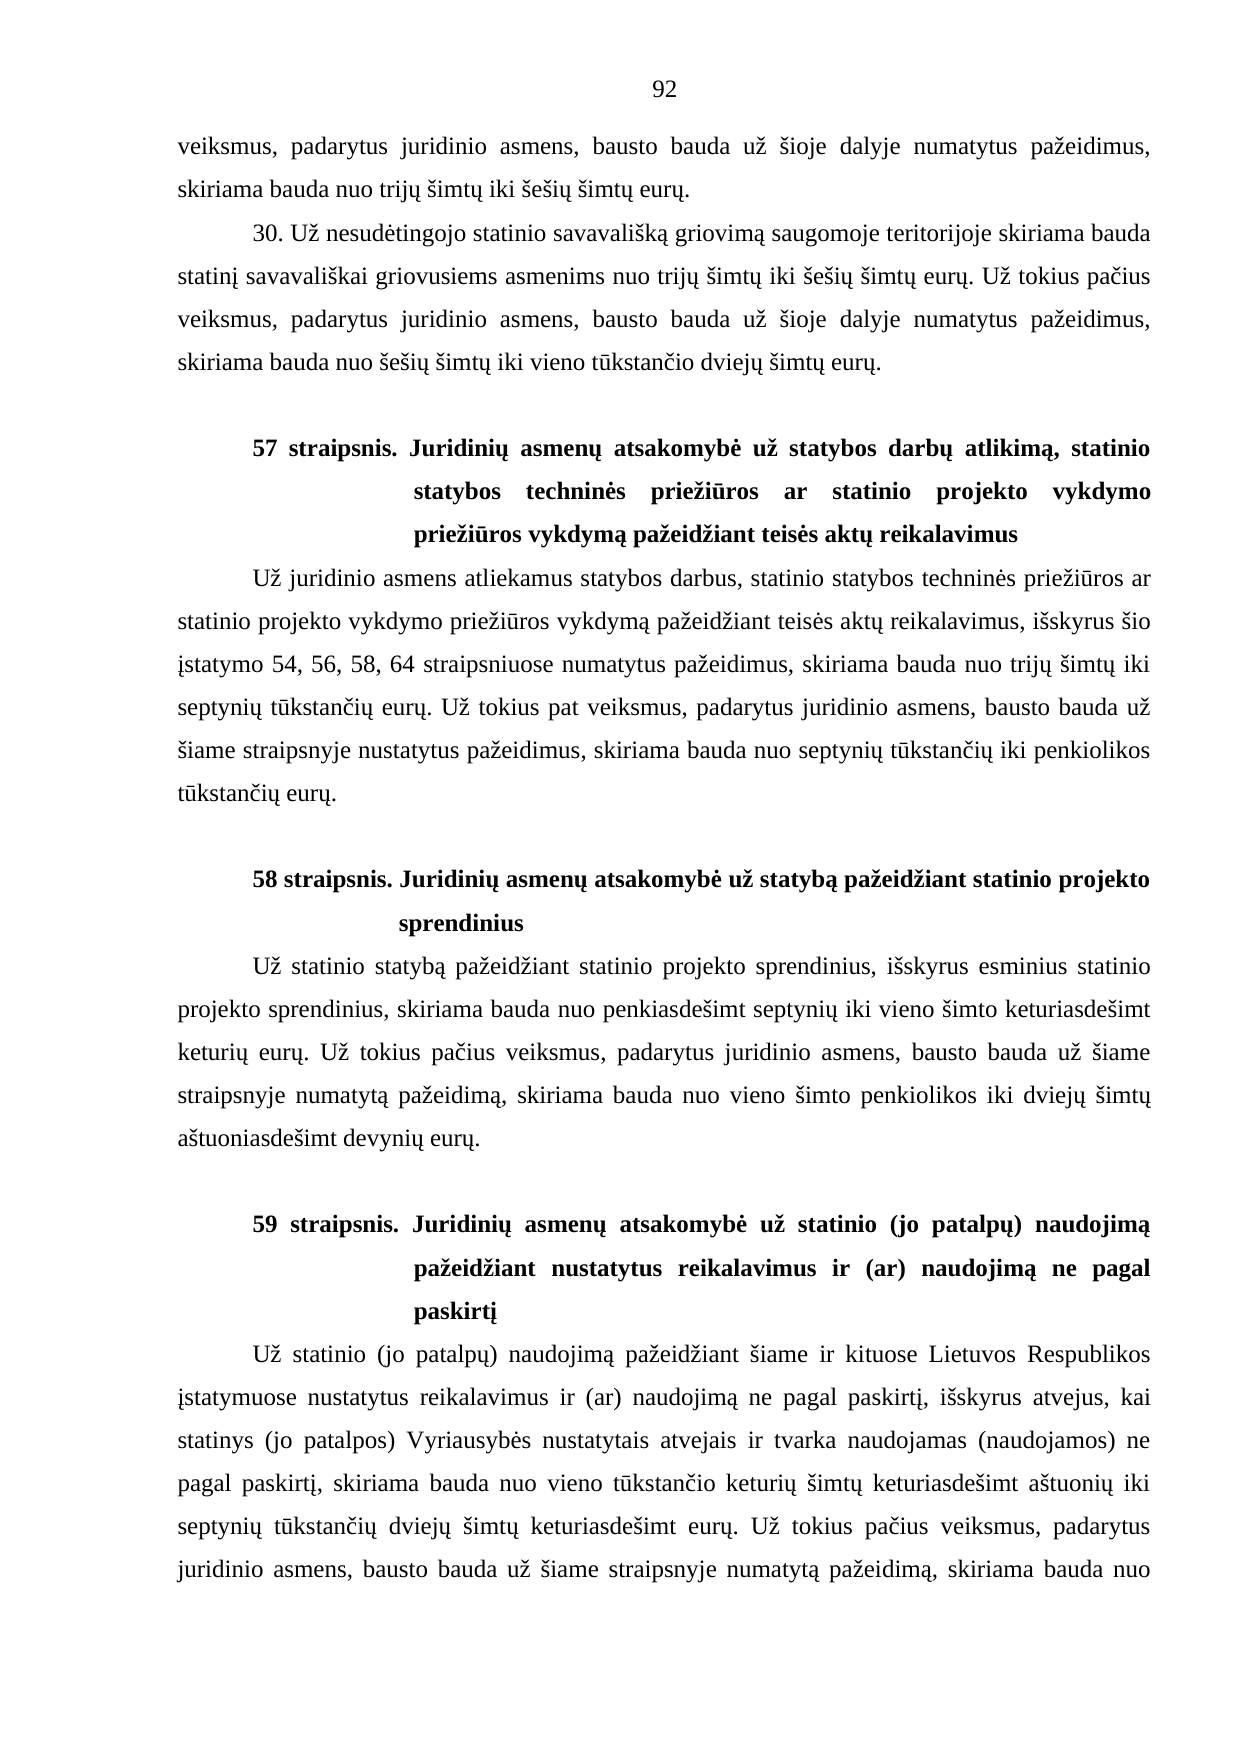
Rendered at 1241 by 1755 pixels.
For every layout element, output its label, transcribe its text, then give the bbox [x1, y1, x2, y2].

text 57 straipsnis. Juridinių asmenų atsakomybė už statybos darbų atlikimą, statinio statybos techninės priežiūros ar statinio projekto vykdymo priežiūros vykdymą pažeidžiant teisės aktų reikalavimus [252, 433, 1152, 548]
text Už statinio (jo patalpų) naudojimą pažeidžiant šiame ir kituose Lietuvos Respublikos įstatymuose nustatytus reikalavimus ir (ar) naudojimą ne pagal paskirtį, išskyrus atvejus, kai statinys (jo patalpos) Vyriausybės nustatytais atvejais ir tvarka naudojamas (naudojamos) ne pagal paskirtį, skiriama bauda nuo vieno tūkstančio keturių šimtų keturiasdešimt aštuonių iki septynių tūkstančių dviejų šimtų keturiasdešimt eurų. Už tokius pačius veiksmus, padarytus juridinio asmens, bausto bauda už šiame straipsnyje numatytą pažeidimą, skiriama bauda nuo [177, 1339, 1152, 1583]
text Už statinio statybą pažeidžiant statinio projekto sprendinius, išskyrus esminius statinio projekto sprendinius, skiriama bauda nuo penkiasdešimt septynių iki vieno šimto keturiasdešimt keturių eurų. Už tokius pačius veiksmus, padarytus juridinio asmens, bausto bauda už šiame straipsnyje numatytą pažeidimą, skiriama bauda nuo vieno šimto penkiolikos iki dviejų šimtų aštuoniasdešimt devynių eurų. [177, 951, 1152, 1152]
text 58 straipsnis. Juridinių asmenų atsakomybė už statybą pažeidžiant statinio projekto sprendinius [252, 864, 1152, 936]
text 59 straipsnis. Juridinių asmenų atsakomybė už statinio (jo patalpų) naudojimą pažeidžiant nustatytus reikalavimus ir (ar) naudojimą ne pagal paskirtį [252, 1209, 1152, 1324]
text 30. Už nesudėtingojo statinio savavališką griovimą saugomoje teritorijoje skiriama bauda statinį savavališkai griovusiems asmenims nuo trijų šimtų iki šešių šimtų eurų. Už tokius pačius veiksmus, padarytus juridinio asmens, bausto bauda už šioje dalyje numatytus pažeidimus, skiriama bauda nuo šešių šimtų iki vieno tūkstančio dviejų šimtų eurų. [177, 218, 1152, 376]
text Už juridinio asmens atliekamus statybos darbus, statinio statybos techninės priežiūros ar statinio projekto vykdymo priežiūros vykdymą pažeidžiant teisės aktų reikalavimus, išskyrus šio įstatymo 54, 56, 58, 64 straipsniuose numatytus pažeidimus, skiriama bauda nuo trijų šimtų iki septynių tūkstančių eurų. Už tokius pat veiksmus, padarytus juridinio asmens, bausto bauda už šiame straipsnyje nustatytus pažeidimus, skiriama bauda nuo septynių tūkstančių iki penkiolikos tūkstančių eurų. [177, 563, 1152, 807]
text veiksmus, padarytus juridinio asmens, bausto bauda už šioje dalyje numatytus pažeidimus, skiriama bauda nuo trijų šimtų iki šešių šimtų eurų. [177, 131, 1152, 203]
